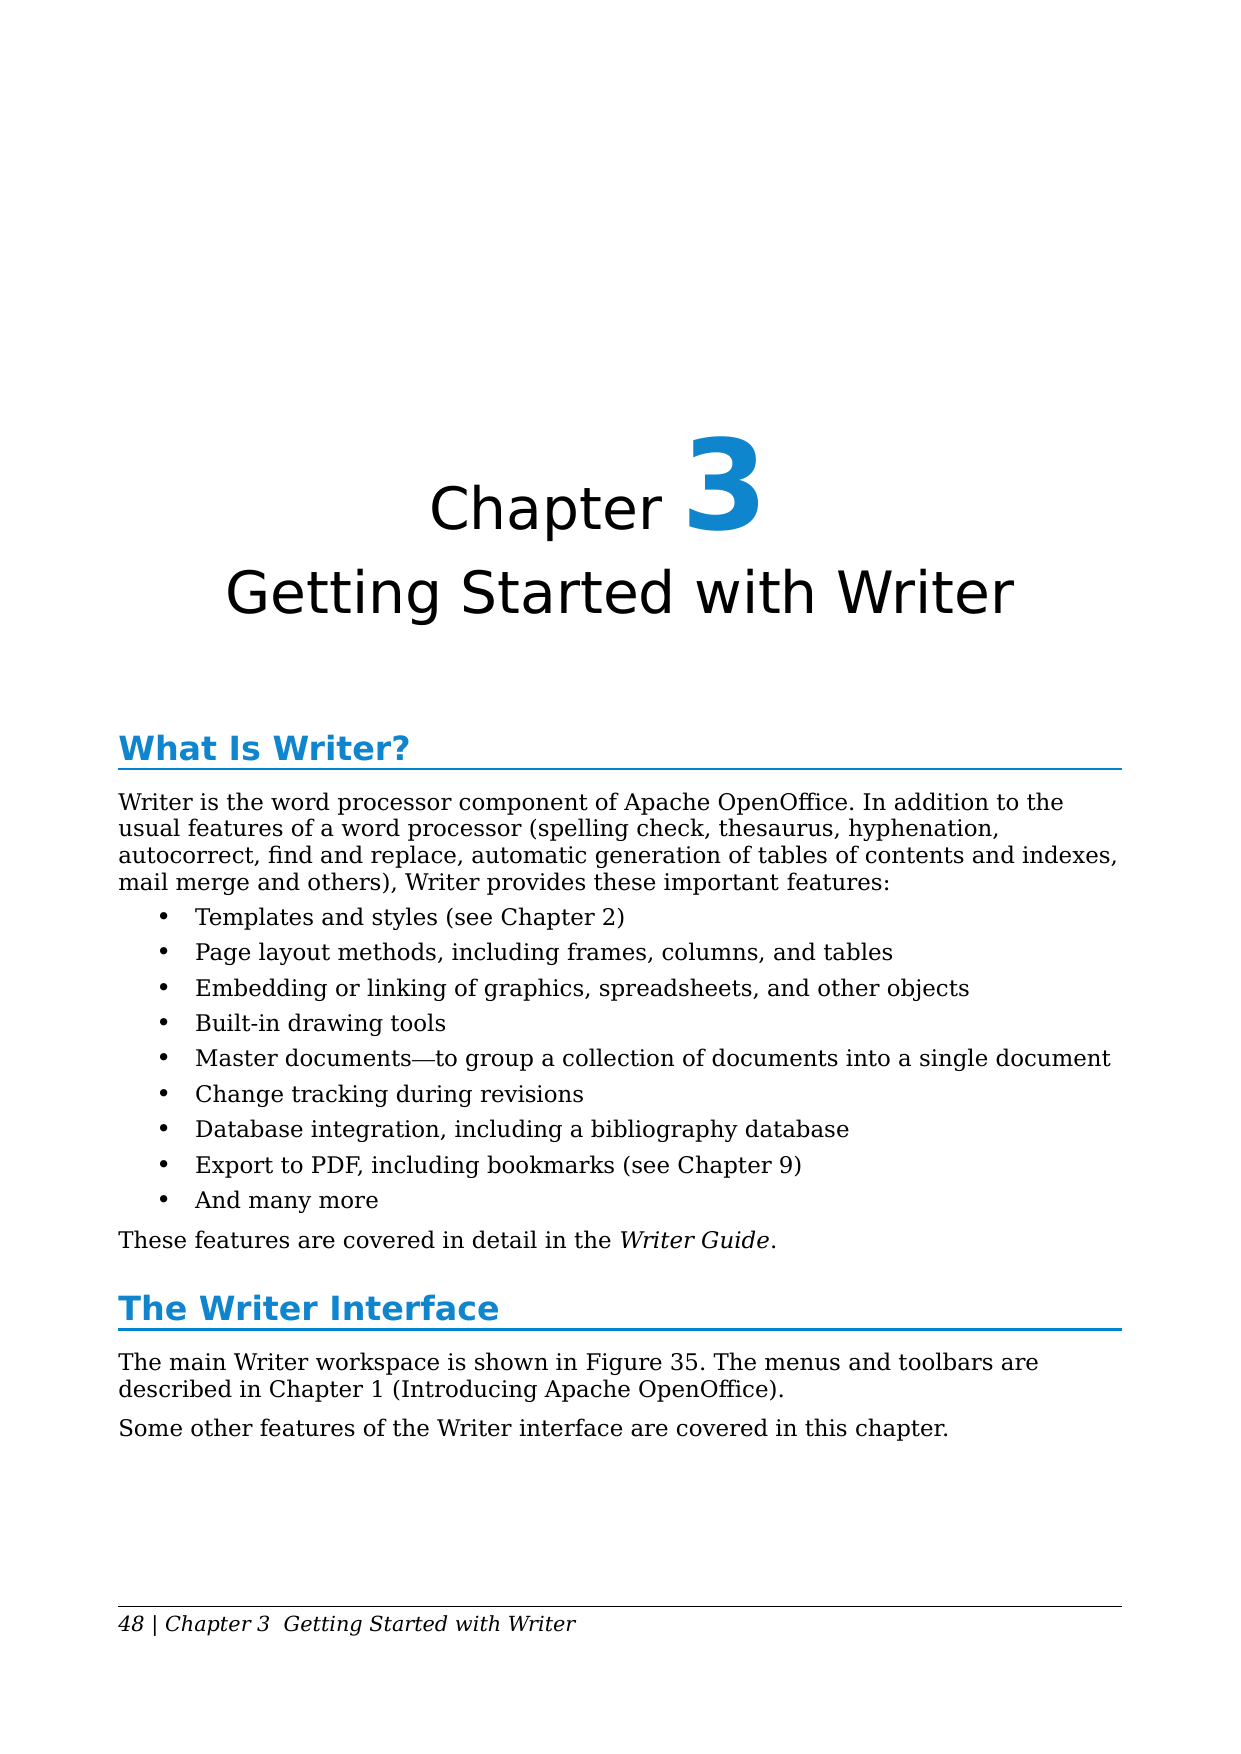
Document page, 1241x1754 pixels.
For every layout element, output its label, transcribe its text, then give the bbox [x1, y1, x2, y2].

list And many more [156, 1185, 1122, 1214]
list Page layout methods, including frames, columns, and tables [156, 937, 1122, 967]
text The main Writer workspace is shown in Figure 35. The menus and toolbars are described in Chapter 1 (Introducing Apache OpenOffice). [118, 1349, 1122, 1403]
list Embedding or linking of graphics, spreadsheets, and other objects [156, 973, 1122, 1002]
text These features are covered in detail in the Writer Guide. [118, 1227, 1122, 1253]
subtitle Chapter 3 Getting Started with Writer [118, 413, 1122, 627]
list Writer is the word processor component of Apache OpenOffice. In addition to the usual features of a word processor (spelling check, thesaurus, hyphenation, autocorrect, find and replace, automatic generation of tables of contents and indexes, mail merge and others), Writer provides these important features: [118, 789, 1122, 896]
text Some other features of the Writer interface are covered in this chapter. [118, 1415, 1122, 1442]
list Built-in drawing tools [156, 1008, 1122, 1037]
list Database integration, including a bibliography database [156, 1114, 1122, 1144]
list Change tracking during revisions [156, 1079, 1122, 1108]
subtitle What Is Writer? [118, 729, 1122, 768]
list Master documents—to group a collection of documents into a single document [156, 1044, 1122, 1073]
list Export to PDF, including bookmarks (see Chapter 9) [156, 1150, 1122, 1179]
list Templates and styles (see Chapter 2) [156, 902, 1122, 931]
subtitle The Writer Interface [118, 1290, 1122, 1328]
